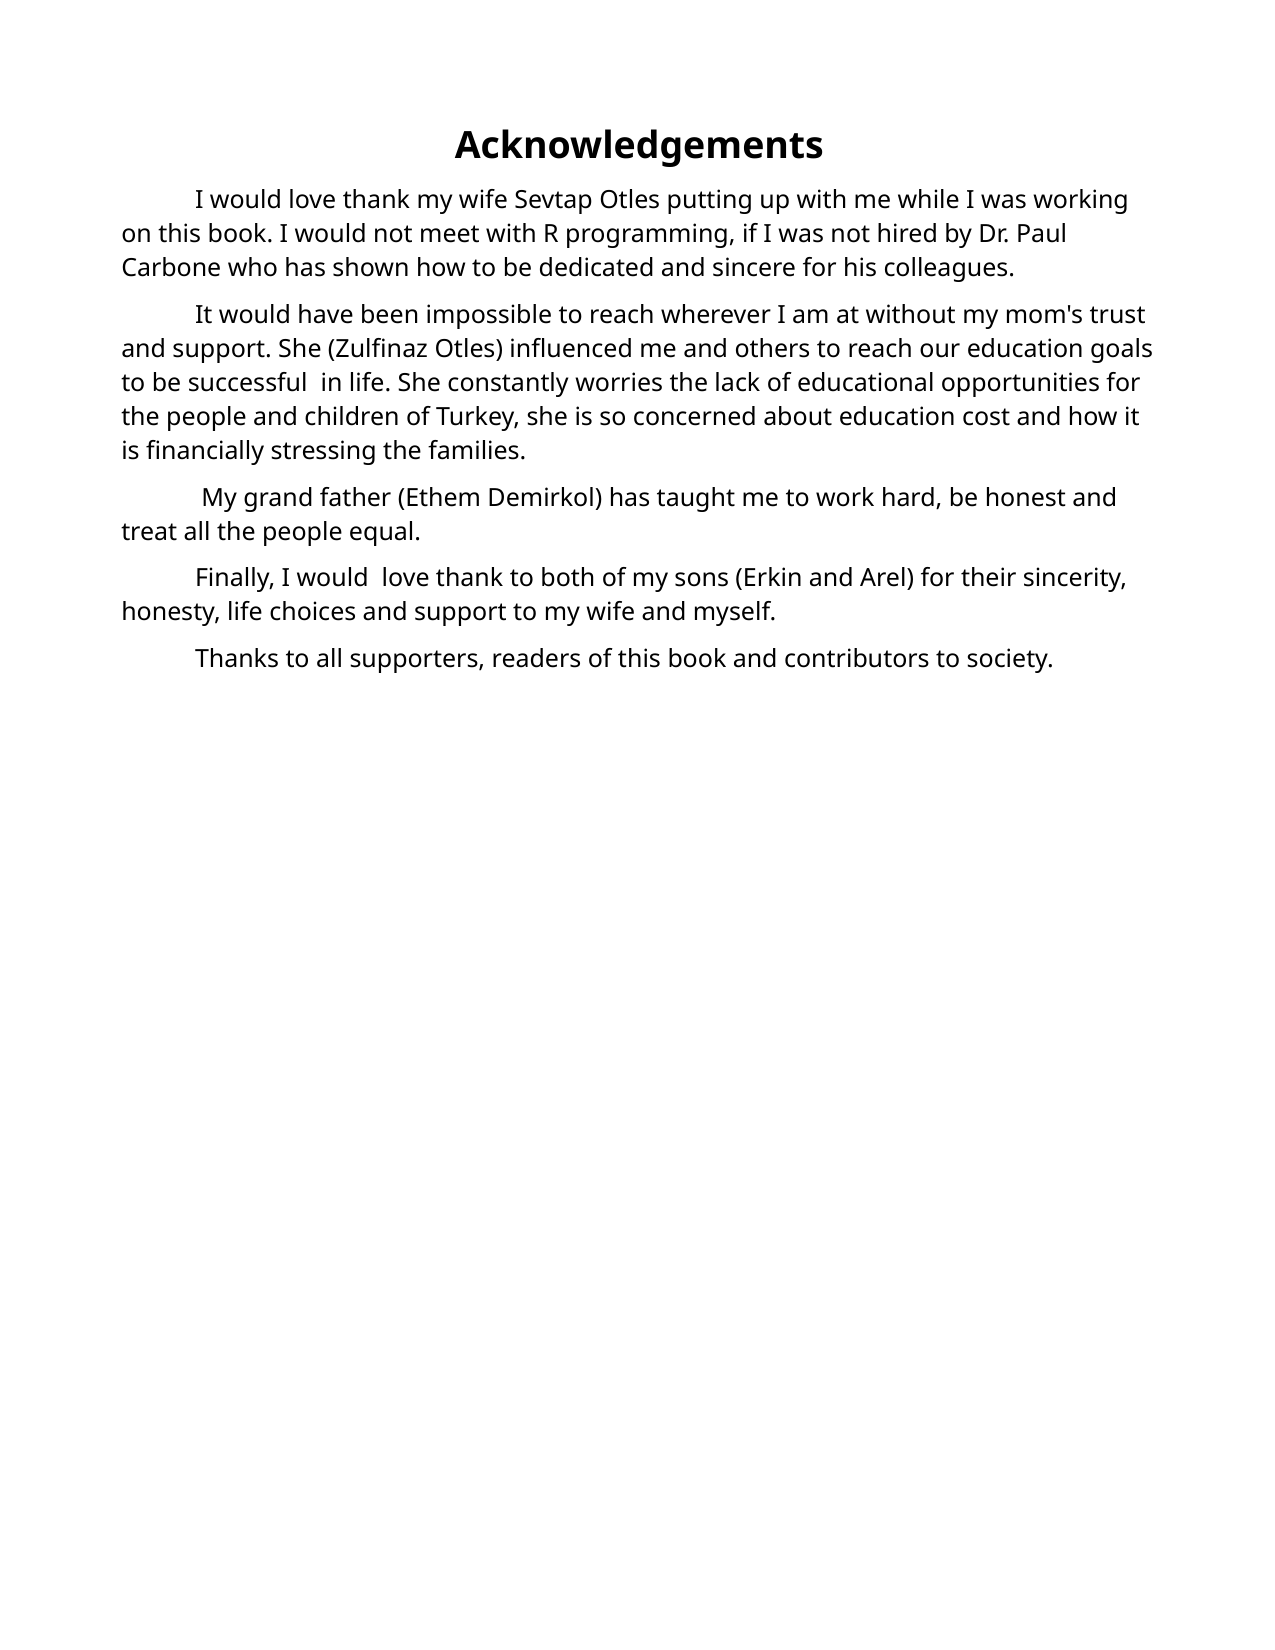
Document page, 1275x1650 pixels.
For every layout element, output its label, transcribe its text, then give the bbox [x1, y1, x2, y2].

text Acknowledgements [121, 118, 1158, 169]
text My grand father (Ethem Demirkol) has taught me to work hard, be honest and treat all the people equal. [121, 479, 1158, 547]
text I would love thank my wife Sevtap Otles putting up with me while I was working on this book. I would not meet with R programming, if I was not hired by Dr. Paul Carbone who has shown how to be dedicated and sincere for his colleagues. [121, 182, 1158, 284]
text Finally, I would love thank to both of my sons (Erkin and Arel) for their sincerity, honesty, life choices and support to my wife and myself. [121, 560, 1158, 628]
text Thanks to all supporters, readers of this book and contributors to society. [121, 640, 1158, 674]
text It would have been impossible to reach wherever I am at without my mom's trust and support. She (Zulfinaz Otles) influenced me and others to reach our education goals to be successful in life. She constantly worries the lack of educational opportunities for the people and children of Turkey, she is so concerned about education cost and how it is financially stressing the families. [121, 296, 1158, 467]
